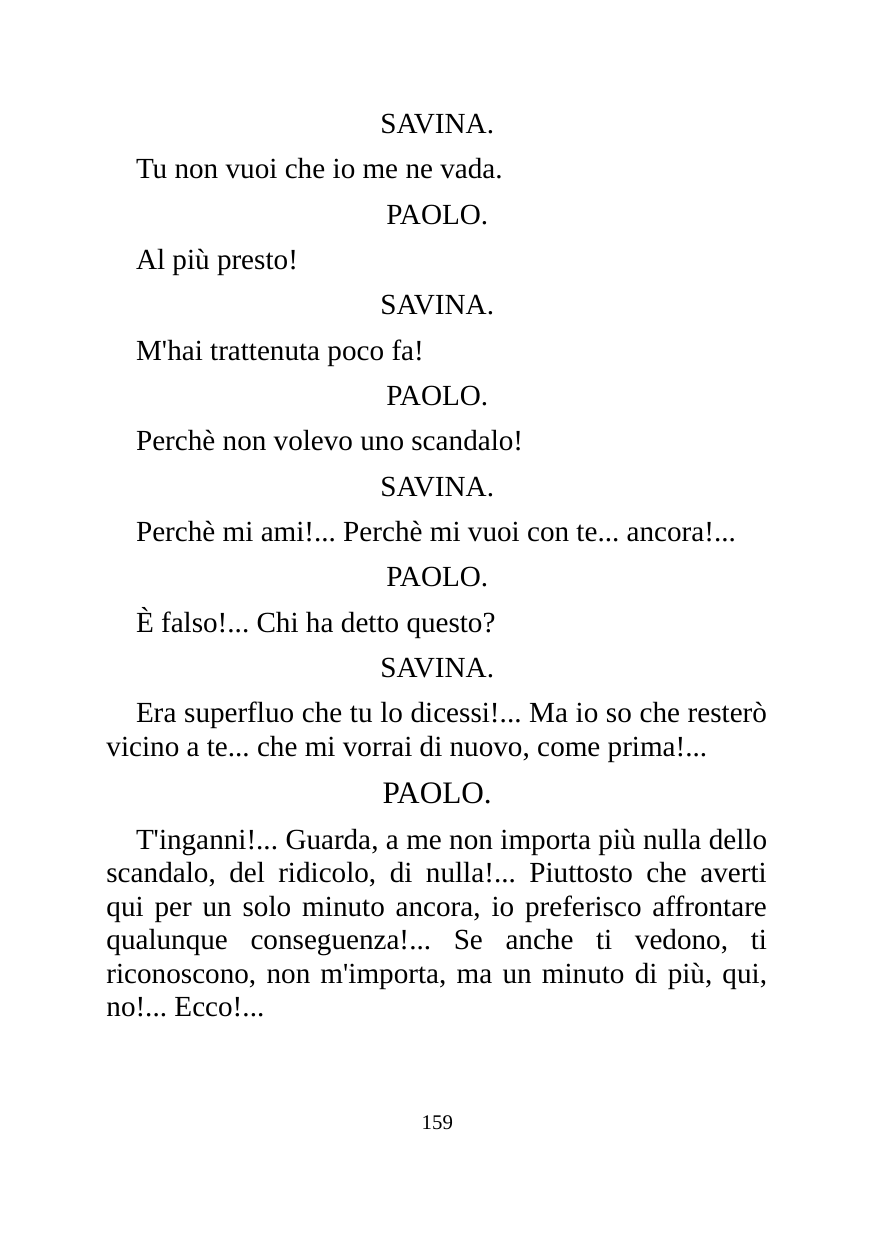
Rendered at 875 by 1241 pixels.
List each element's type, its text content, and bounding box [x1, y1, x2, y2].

text PAOLO. [106, 559, 768, 593]
text Al più presto! [106, 242, 768, 276]
text Era superfluo che tu lo dicessi!... Ma io so che resterò vicino a te... che mi vorrai di nuovo, come prima!... [106, 695, 768, 762]
text PAOLO. [106, 197, 768, 230]
text M'hai trattenuta poco fa! [106, 333, 768, 366]
text Tu non vuoi che io me ne vada. [106, 152, 768, 185]
text PAOLO. [106, 774, 768, 810]
text SAVINA. [106, 287, 768, 321]
text SAVINA. [106, 106, 768, 140]
text Perchè non volevo uno scandalo! [106, 423, 768, 457]
text Perchè mi ami!... Perchè mi vuoi con te... ancora!... [106, 514, 768, 548]
text SAVINA. [106, 650, 768, 683]
text PAOLO. [106, 378, 768, 412]
text SAVINA. [106, 469, 768, 502]
text T'inganni!... Guarda, a me non importa più nulla dello scandalo, del ridicolo, di nulla!... Piuttosto che averti qui per un solo minuto ancora, io preferisco affrontare qualunque conseguenza!... Se anche ti vedono, ti riconoscono, non m'importa, ma un minuto di più, qui, no!... Ecco!... [106, 822, 768, 1023]
text È falso!... Chi ha detto questo? [106, 605, 768, 638]
